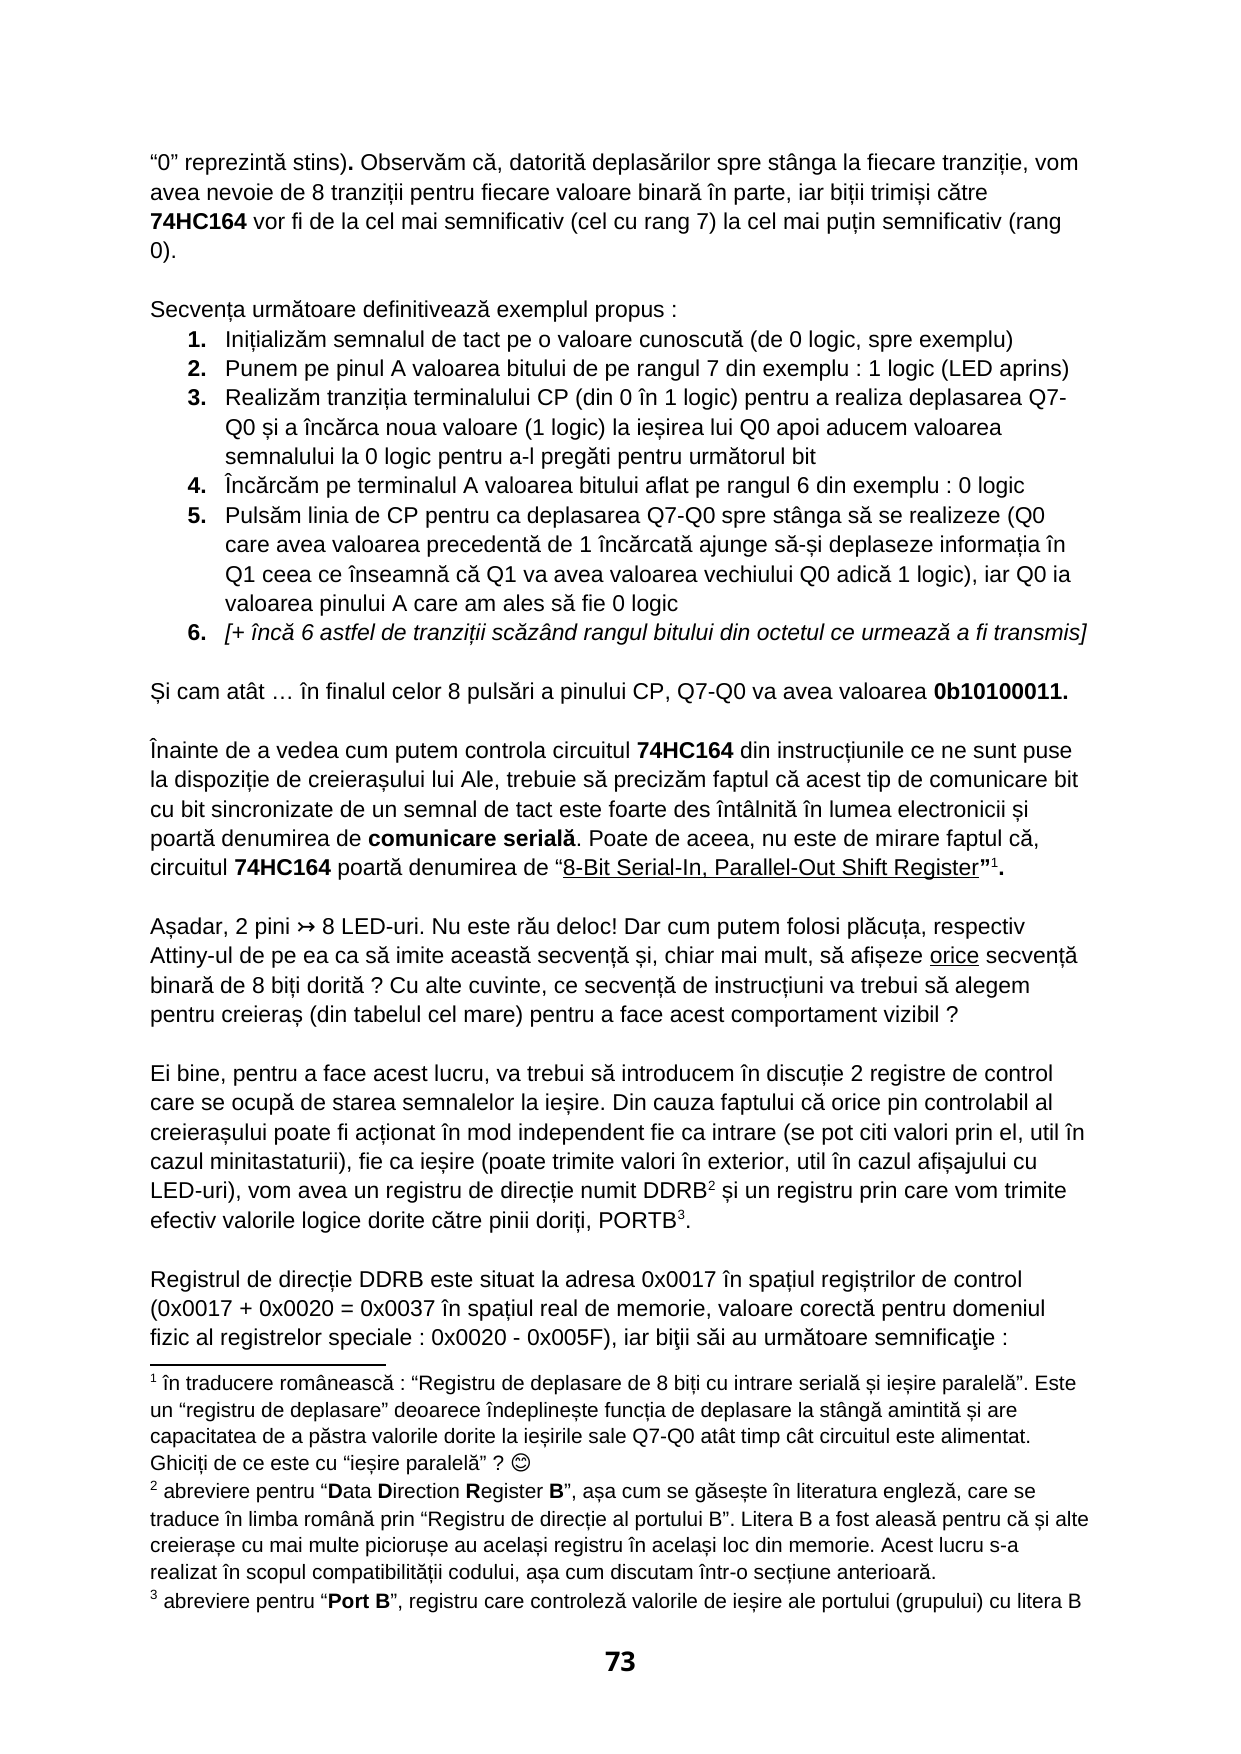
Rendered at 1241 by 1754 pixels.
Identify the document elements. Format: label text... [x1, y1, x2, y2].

list Realizăm tranziția terminalului CP (din 0 în 1 logic) pentru a realiza deplasarea Q7-Q0 și a încărca noua valoare (1 logic) la ieșirea lui Q0 apoi aducem valoarea semnalului la 0 logic pentru a-l pregăti pentru următorul bit [187, 385, 1091, 469]
text “0” reprezintă stins). Observăm că, datorită deplasărilor spre stânga la fiecare tranziție, vom avea nevoie de 8 tranziții pentru fiecare valoare binară în parte, iar biții trimiși către 74HC164 vor fi de la cel mai semnificativ (cel cu rang 7) la cel mai puțin semnificativ (rang 0). [150, 150, 1091, 264]
text în traducere românească : “Registru de deplasare de 8 biți cu intrare serială și ieșire paralelă”. Este un “registru de deplasare” deoarece îndeplinește funcția de deplasare la stângă amintită și are capacitatea de a păstra valorile dorite la ieșirile sale Q7-Q0 atât timp cât circuitul este alimentat. Ghiciți de ce este cu “ieșire paralelă” ? 😊 [150, 1372, 1091, 1475]
text Așadar, 2 pini ↣ 8 LED-uri. Nu este rău deloc! Dar cum putem folosi plăcuța, respectiv Attiny-ul de pe ea ca să imite această secvență și, chiar mai mult, să afișeze orice secvență binară de 8 biți dorită ? Cu alte cuvinte, ce secvență de instrucțiuni va trebui să alegem pentru creieraș (din tabelul cel mare) pentru a face acest comportament vizibil ? [150, 914, 1091, 1027]
text Ei bine, pentru a face acest lucru, va trebui să introducem în discuție 2 registre de control care se ocupă de starea semnalelor la ieșire. Din cauza faptului că orice pin controlabil al creierașului poate fi acționat în mod independent fie ca intrare (se pot citi valori prin el, util în cazul minitastaturii), fie ca ieșire (poate trimite valori în exterior, util în cazul afișajului cu LED-uri), vom avea un registru de direcție numit DDRB și un registru prin care vom trimite efectiv valorile logice dorite către pinii doriți, PORTB. [150, 1061, 1091, 1233]
text Înainte de a vedea cum putem controla circuitul 74HC164 din instrucțiunile ce ne sunt puse la dispoziție de creierașului lui Ale, trebuie să precizăm faptul că acest tip de comunicare bit cu bit sincronizate de un semnal de tact este foarte des întâlnită în lumea electronicii și poartă denumirea de comunicare serială. Poate de aceea, nu este de mirare faptul că, circuitul 74HC164 poartă denumirea de “8-Bit Serial-In, Parallel-Out Shift Register”. [150, 737, 1091, 881]
list [+ încă 6 astfel de tranziții scăzând rangul bitului din octetul ce urmează a fi transmis] [187, 620, 1091, 646]
text Și cam atât … în finalul celor 8 pulsări a pinului CP, Q7-Q0 va avea valoarea 0b10100011. [150, 679, 1091, 704]
text Secvența următoare definitivează exemplul propus : [150, 297, 1091, 322]
list Pulsăm linia de CP pentru ca deplasarea Q7-Q0 spre stânga să se realizeze (Q0 care avea valoarea precedentă de 1 încărcată ajunge să-și deplaseze informația în Q1 ceea ce înseamnă că Q1 va avea valoarea vechiului Q0 adică 1 logic), iar Q0 ia valoarea pinului A care am ales să fie 0 logic [187, 502, 1091, 616]
list Inițializăm semnalul de tact pe o valoare cunoscută (de 0 logic, spre exemplu) [187, 326, 1091, 352]
list Încărcăm pe terminalul A valoarea bitului aflat pe rangul 6 din exemplu : 0 logic [187, 473, 1091, 499]
text abreviere pentru “Port B”, registru care controleză valorile de ieșire ale portului (grupului) cu litera B [150, 1587, 1091, 1613]
text Registrul de direcție DDRB este situat la adresa 0x0017 în spațiul regiștrilor de control (0x0017 + 0x0020 = 0x0037 în spațiul real de memorie, valoare corectă pentru domeniul fizic al registrelor speciale : 0x0020 - 0x005F), iar biţii săi au următoare semnificaţie : [150, 1266, 1091, 1351]
text abreviere pentru “Data Direction Register B”, așa cum se găsește în literatura engleză, care se traduce în limba română prin “Registru de direcție al portului B”. Litera B a fost aleasă pentru că și alte creierașe cu mai multe piciorușe au același registru în același loc din memorie. Acest lucru s-a realizat în scopul compatibilității codului, așa cum discutam într-o secțiune anterioară. [150, 1478, 1091, 1584]
list Punem pe pinul A valoarea bitului de pe rangul 7 din exemplu : 1 logic (LED aprins) [187, 356, 1091, 381]
